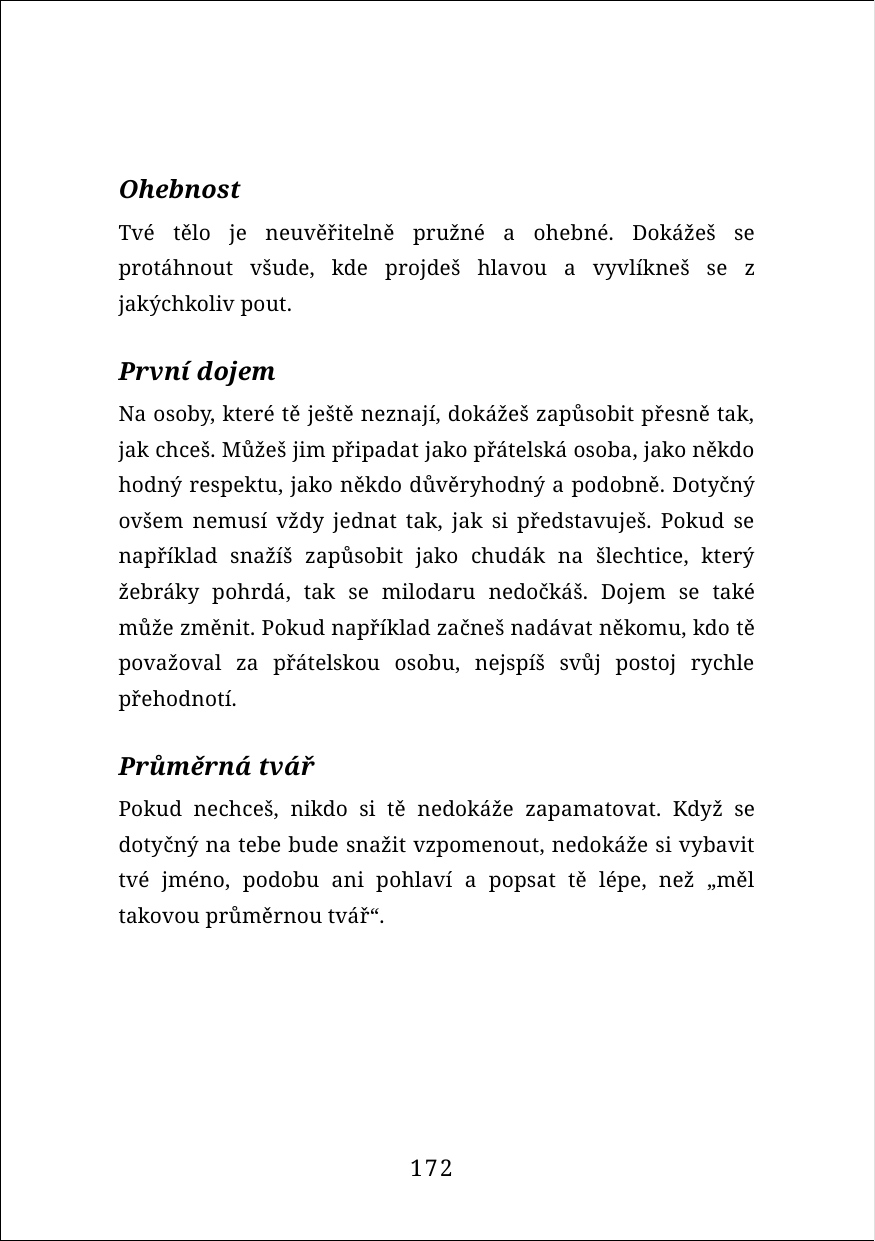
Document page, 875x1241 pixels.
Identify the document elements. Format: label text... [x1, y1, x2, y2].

text Tvé tělo je neuvěřitelně pružné a ohebné. Dokážeš se protáhnout všude, kde projdeš hlavou a vyvlíkneš se z jakýchkoliv pout. [118, 218, 756, 317]
text Pokud nechceš, nikdo si tě nedokáže zapamatovat. Když se dotyčný na tebe bude snažit vzpomenout, nedokáže si vybavit tvé jméno, podobu ani pohlaví a popsat tě lépe, než „měl takovou průměrnou tvář“. [118, 794, 756, 929]
subtitle Průměrná tvář [118, 749, 756, 783]
subtitle Ohebnost [118, 172, 756, 206]
text Na osoby, které tě ještě neznají, dokážeš zapůsobit přesně tak, jak chceš. Můžeš jim připadat jako přátelská osoba, jako někdo hodný respektu, jako někdo důvěryhodný a podobně. Dotyčný ovšem nemusí vždy jednat tak, jak si představuješ. Pokud se například snažíš zapůsobit jako chudák na šlechtice, který žebráky pohrdá, tak se milodaru nedočkáš. Dojem se také může změnit. Pokud například začneš nadávat někomu, kdo tě považoval za přátelskou osobu, nejspíš svůj postoj rychle přehodnotí. [118, 399, 756, 712]
subtitle První dojem [118, 354, 756, 388]
